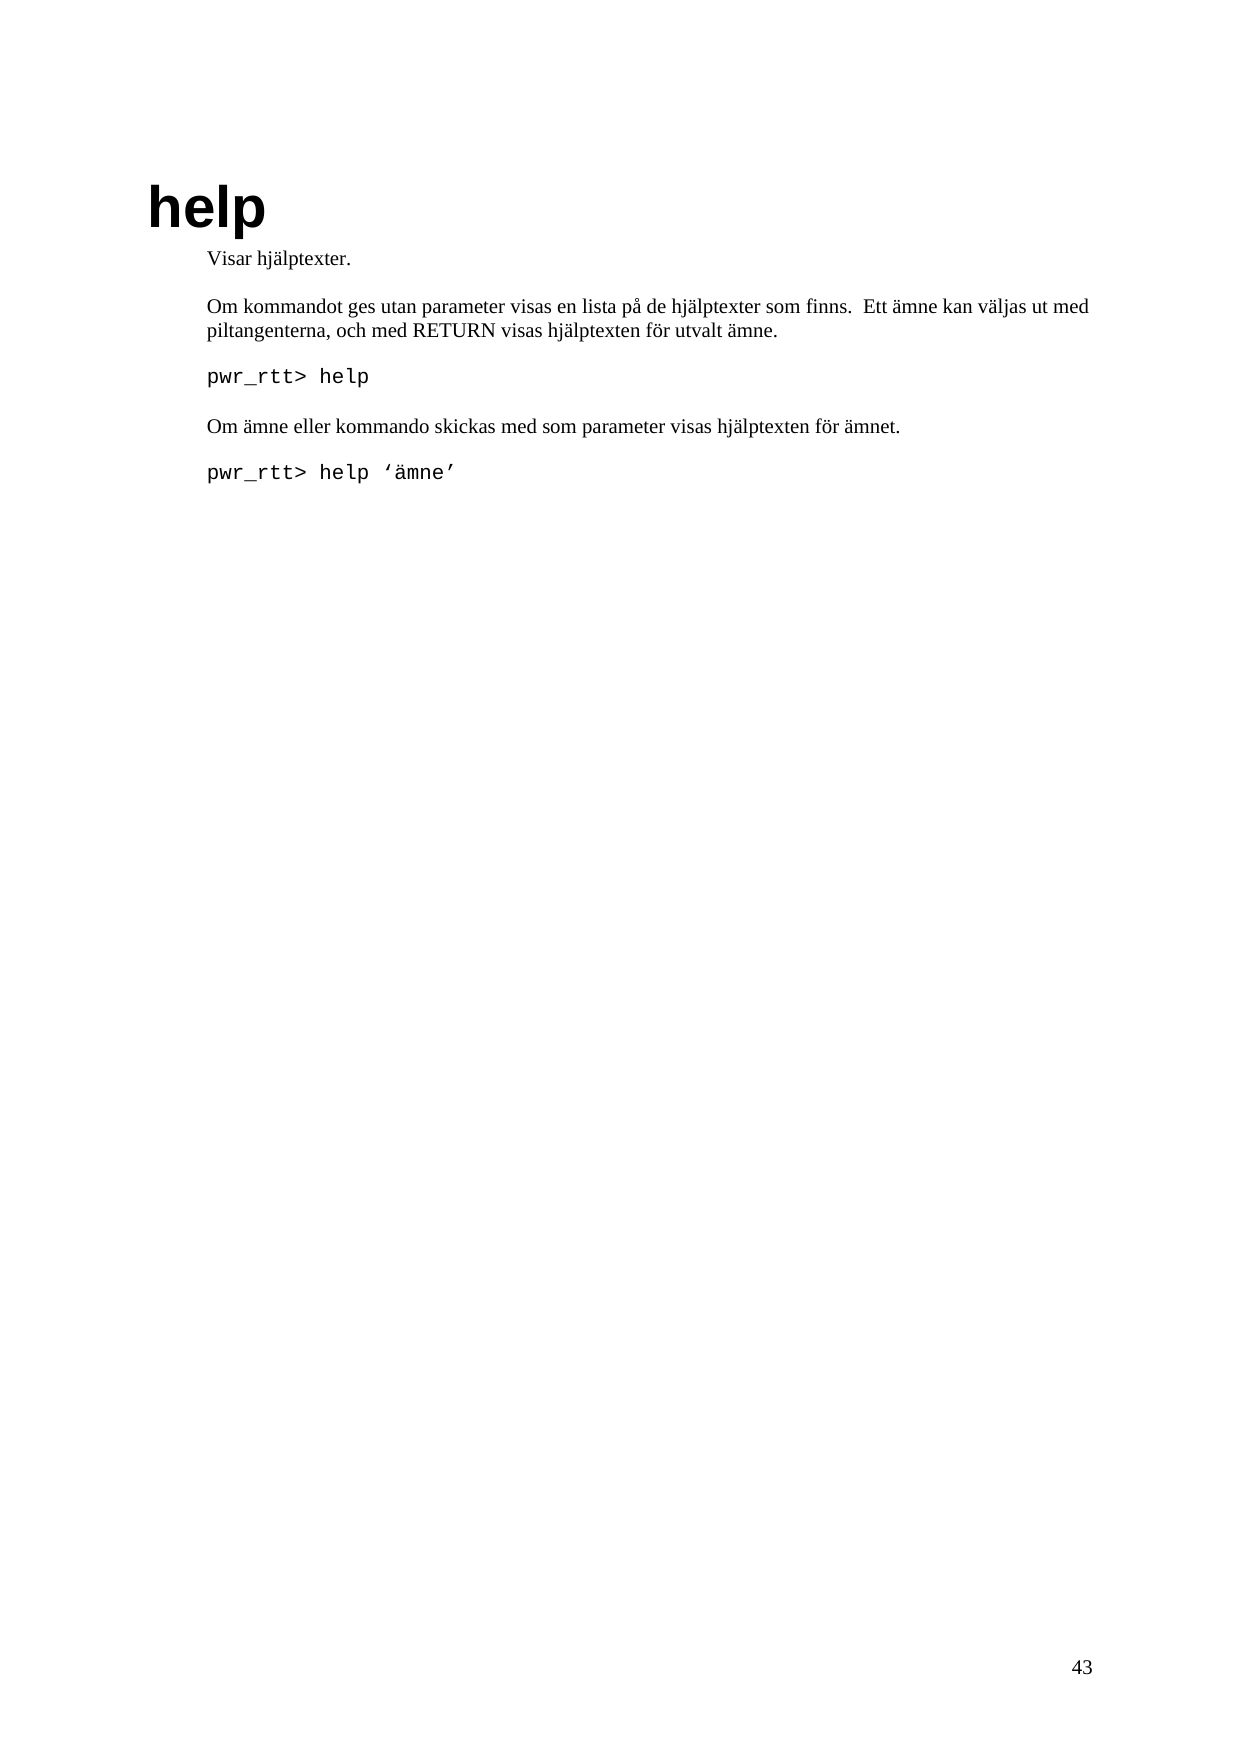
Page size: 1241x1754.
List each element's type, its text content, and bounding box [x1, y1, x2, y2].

text Om ämne eller kommando skickas med som parameter visas hjälptexten för ämnet. [207, 413, 1093, 438]
text pwr_rtt> help ‘ämne’ [207, 462, 1093, 485]
text Om kommandot ges utan parameter visas en lista på de hjälptexter som finns. Ett ämne kan väljas ut med piltangenterna, och med RETURN visas hjälptexten för utvalt ämne. [207, 294, 1093, 342]
text pwr_rtt> help [207, 366, 1093, 390]
text Visar hjälptexter. [207, 246, 1093, 270]
subtitle help [148, 173, 1093, 240]
